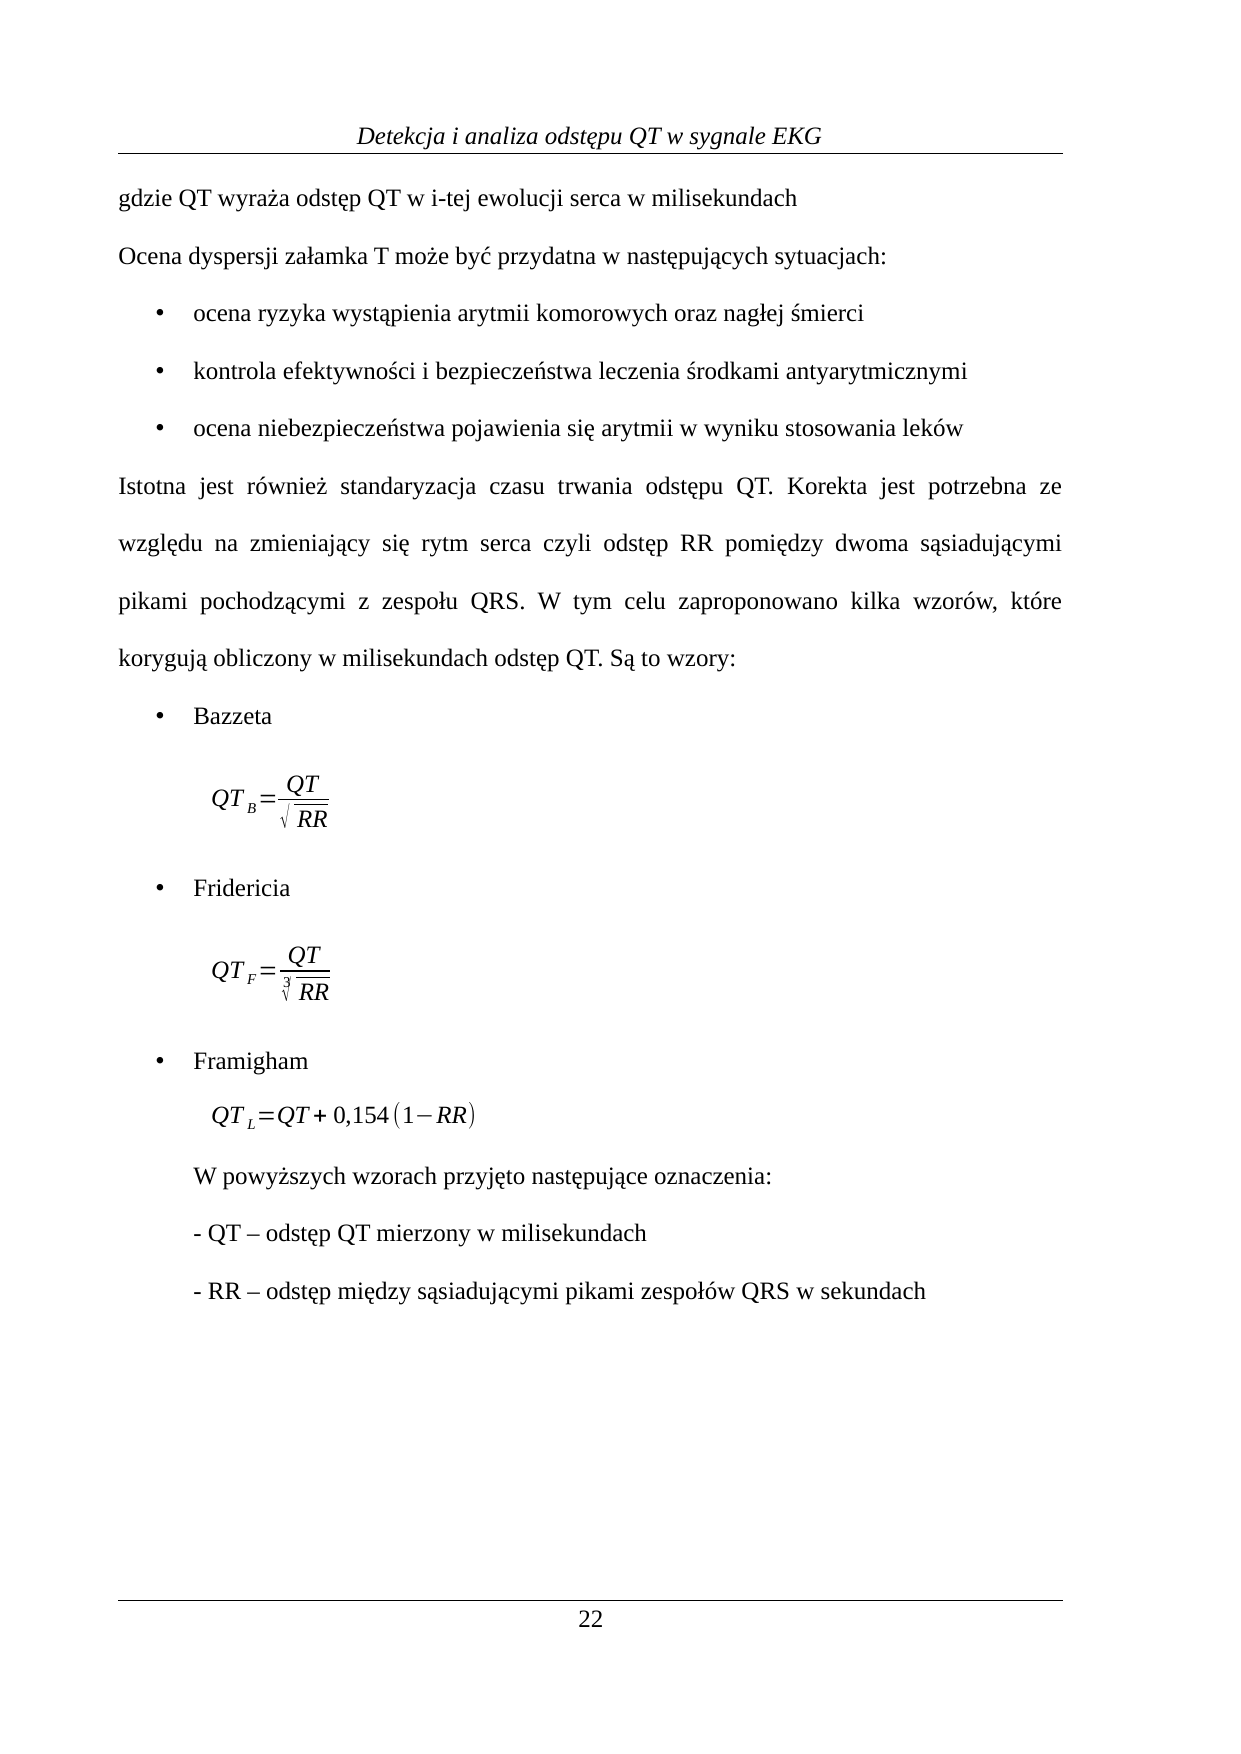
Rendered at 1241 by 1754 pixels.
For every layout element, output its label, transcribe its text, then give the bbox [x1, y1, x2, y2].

text Istotna jest również standaryzacja czasu trwania odstępu QT. Korekta jest potrzebna ze względu na zmieniający się rytm serca czyli odstęp RR pomiędzy dwoma sąsiadującymi pikami pochodzącymi z zespołu QRS. W tym celu zaproponowano kilka wzorów, które korygują obliczony w milisekundach odstęp QT. Są to wzory: [118, 456, 1063, 672]
list Framigham [156, 1020, 1063, 1074]
list Fridericia [156, 846, 1063, 902]
text gdzie QT wyraża odstęp QT w i-tej ewolucji serca w milisekundach [118, 183, 1063, 212]
list - RR – odstęp między sąsiadującymi pikami zespołów QRS w sekundach [156, 1261, 1063, 1304]
list W powyższych wzorach przyjęto następujące oznaczenia: [156, 1148, 1063, 1189]
list ocena niebezpieczeństwa pojawienia się arytmii w wyniku stosowania leków [156, 399, 1063, 442]
list ocena ryzyka wystąpienia arytmii komorowych oraz nagłej śmierci [156, 284, 1063, 327]
list kontrola efektywności i bezpieczeństwa leczenia środkami antyarytmicznymi [156, 341, 1063, 384]
text Ocena dyspersji załamka T może być przydatna w następujących sytuacjach: [118, 226, 1063, 269]
list Bazzeta [156, 686, 1063, 729]
list - QT – odstęp QT mierzony w milisekundach [156, 1204, 1063, 1247]
